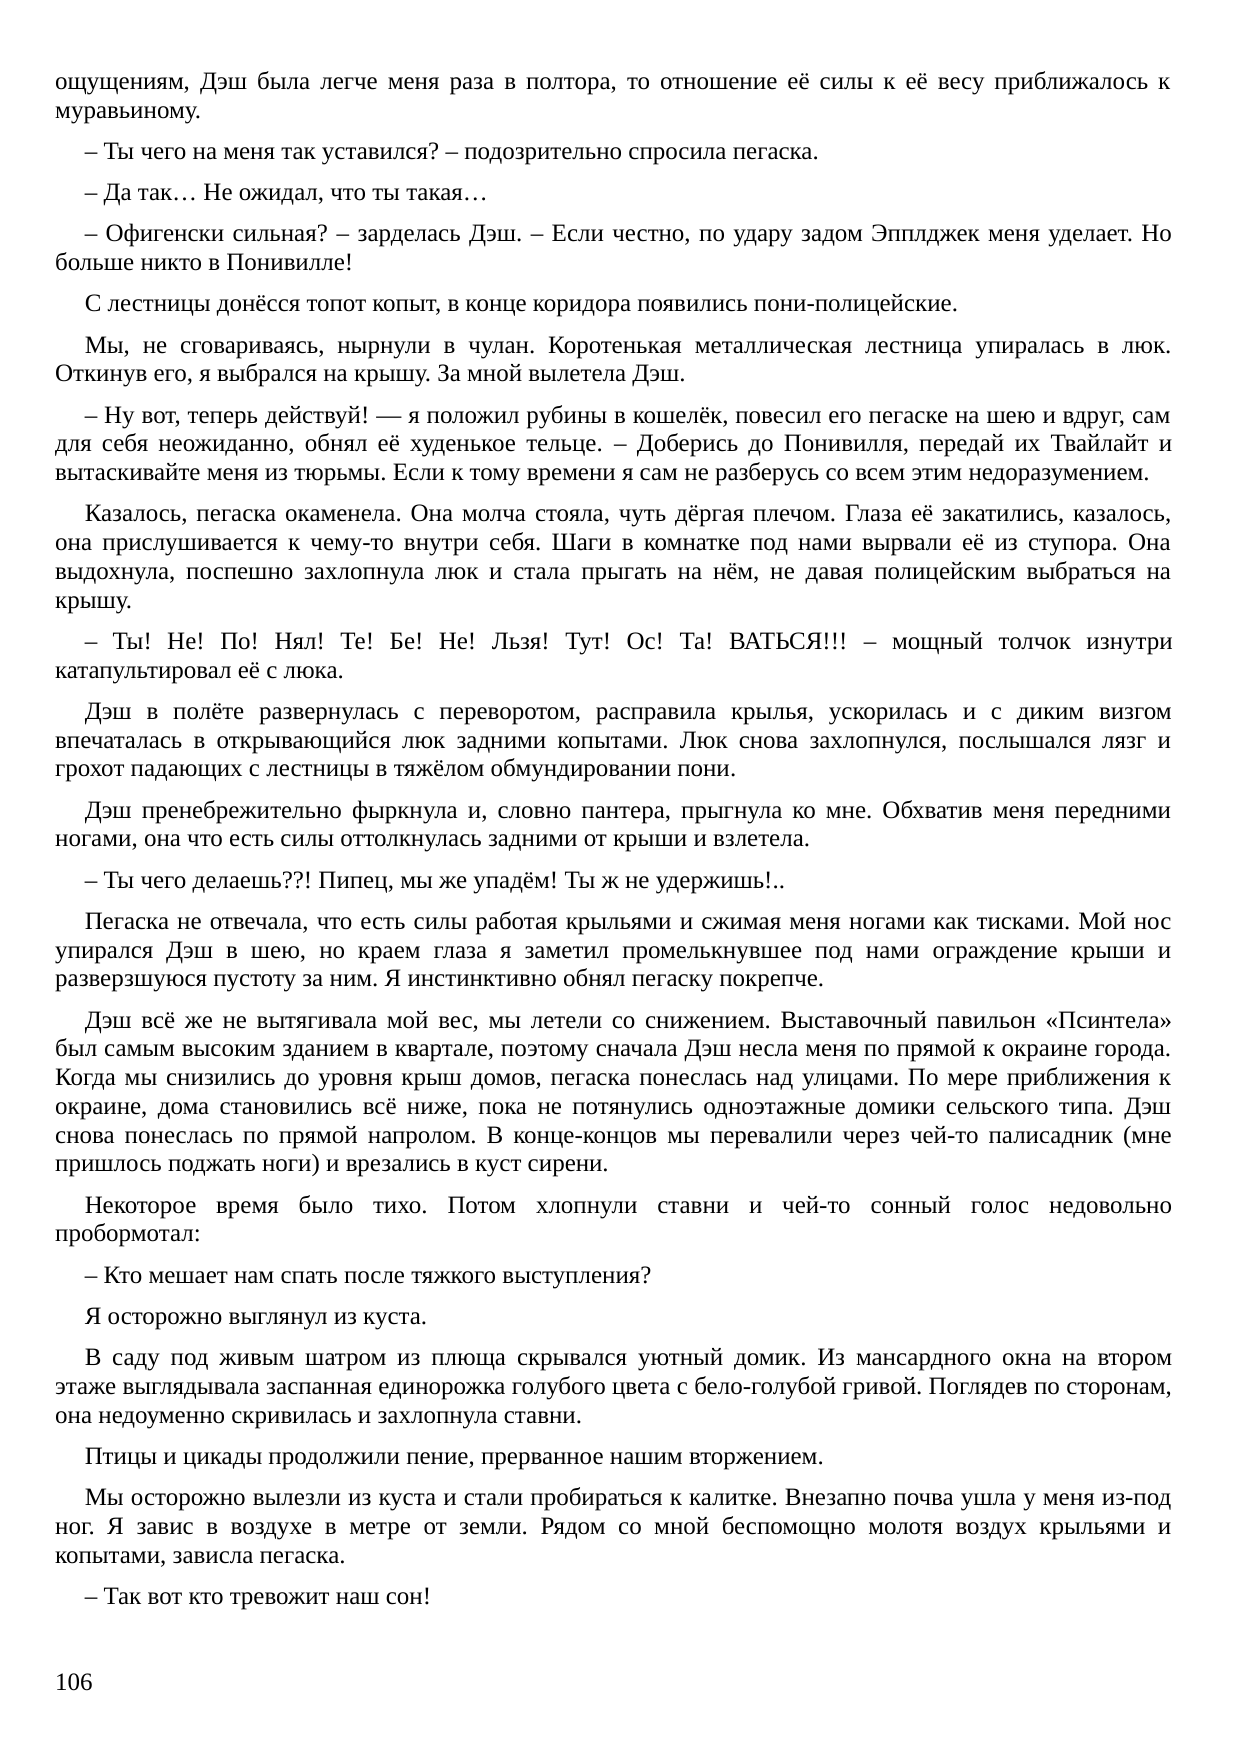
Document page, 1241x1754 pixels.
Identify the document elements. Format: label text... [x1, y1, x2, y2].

text Казалось, пегаска окаменела. Она молча стояла, чуть дёргая плечом. Глаза её закатились, казалось, она прислушивается к чему-то внутри себя. Шаги в комнатке под нами вырвали её из ступора. Она выдохнула, поспешно захлопнула люк и стала прыгать на нём, не давая полицейским выбраться на крышу. [55, 498, 1173, 613]
text В саду под живым шатром из плюща скрывался уютный домик. Из мансардного окна на втором этаже выглядывала заспанная единорожка голубого цвета с бело-голубой гривой. Поглядев по сторонам, она недоуменно скривилась и захлопнула ставни. [55, 1342, 1173, 1428]
text – Ну вот, теперь действуй! — я положил рубины в кошелёк, повесил его пегаске на шею и вдруг, сам для себя неожиданно, обнял её худенькое тельце. – Доберись до Понивилля, передай их Твайлайт и вытаскивайте меня из тюрьмы. Если к тому времени я сам не разберусь со всем этим недоразумением. [55, 400, 1173, 486]
text Дэш в полёте развернулась с переворотом, расправила крылья, ускорилась и с диким визгом впечаталась в открывающийся люк задними копытами. Люк снова захлопнулся, послышался лязг и грохот падающих с лестницы в тяжёлом обмундировании пони. [55, 696, 1173, 782]
text – Ты! Не! По! Нял! Те! Бе! Не! Льзя! Тут! Ос! Та! ВАТЬСЯ!!! – мощный толчок изнутри катапультировал её с люка. [55, 626, 1173, 683]
text Дэш пренебрежительно фыркнула и, словно пантера, прыгнула ко мне. Обхватив меня передними ногами, она что есть силы оттолкнулась задними от крыши и взлетела. [55, 795, 1173, 852]
text – Да так… Не ожидал, что ты такая… [55, 177, 1173, 206]
text Дэш всё же не вытягивала мой вес, мы летели со снижением. Выставочный павильон «Псинтела» был самым высоким зданием в квартале, поэтому сначала Дэш несла меня по прямой к окраине города. Когда мы снизились до уровня крыш домов, пегаска понеслась над улицами. По мере приближения к окраине, дома становились всё ниже, пока не потянулись одноэтажные домики сельского типа. Дэш снова понеслась по прямой напролом. В конце-концов мы перевалили через чей-то палисадник (мне пришлось поджать ноги) и врезались в куст сирени. [55, 1005, 1173, 1177]
text – Так вот кто тревожит наш сон! [55, 1581, 1173, 1610]
text С лестницы донёсся топот копыт, в конце коридора появились пони-полицейские. [55, 288, 1173, 317]
text Я осторожно выглянул из куста. [55, 1301, 1173, 1330]
text Некоторое время было тихо. Потом хлопнули ставни и чей-то сонный голос недовольно пробормотал: [55, 1190, 1173, 1247]
text – Кто мешает нам спать после тяжкого выступления? [55, 1260, 1173, 1288]
text – Ты чего на меня так уставился? – подозрительно спросила пегаска. [55, 136, 1173, 165]
text – Ты чего делаешь??! Пипец, мы же упадём! Ты ж не удержишь!.. [55, 865, 1173, 893]
text Мы, не сговариваясь, нырнули в чулан. Коротенькая металлическая лестница упиралась в люк. Откинув его, я выбрался на крышу. За мной вылетела Дэш. [55, 330, 1173, 387]
text Пегаска не отвечала, что есть силы работая крыльями и сжимая меня ногами как тисками. Мой нос упирался Дэш в шею, но краем глаза я заметил промелькнувшее под нами ограждение крыши и разверзшуюся пустоту за ним. Я инстинктивно обнял пегаску покрепче. [55, 906, 1173, 992]
text – Офигенски сильная? – зарделась Дэш. – Если честно, по удару задом Эпплджек меня уделает. Но больше никто в Понивилле! [55, 218, 1173, 276]
text Птицы и цикады продолжили пение, прерванное нашим вторжением. [55, 1441, 1173, 1470]
text Мы осторожно вылезли из куста и стали пробираться к калитке. Внезапно почва ушла у меня из-под ног. Я завис в воздухе в метре от земли. Рядом со мной беспомощно молотя воздух крыльями и копытами, зависла пегаска. [55, 1482, 1173, 1568]
text ощущениям, Дэш была легче меня раза в полтора, то отношение её силы к её весу приближалось к муравьиному. [55, 66, 1173, 123]
